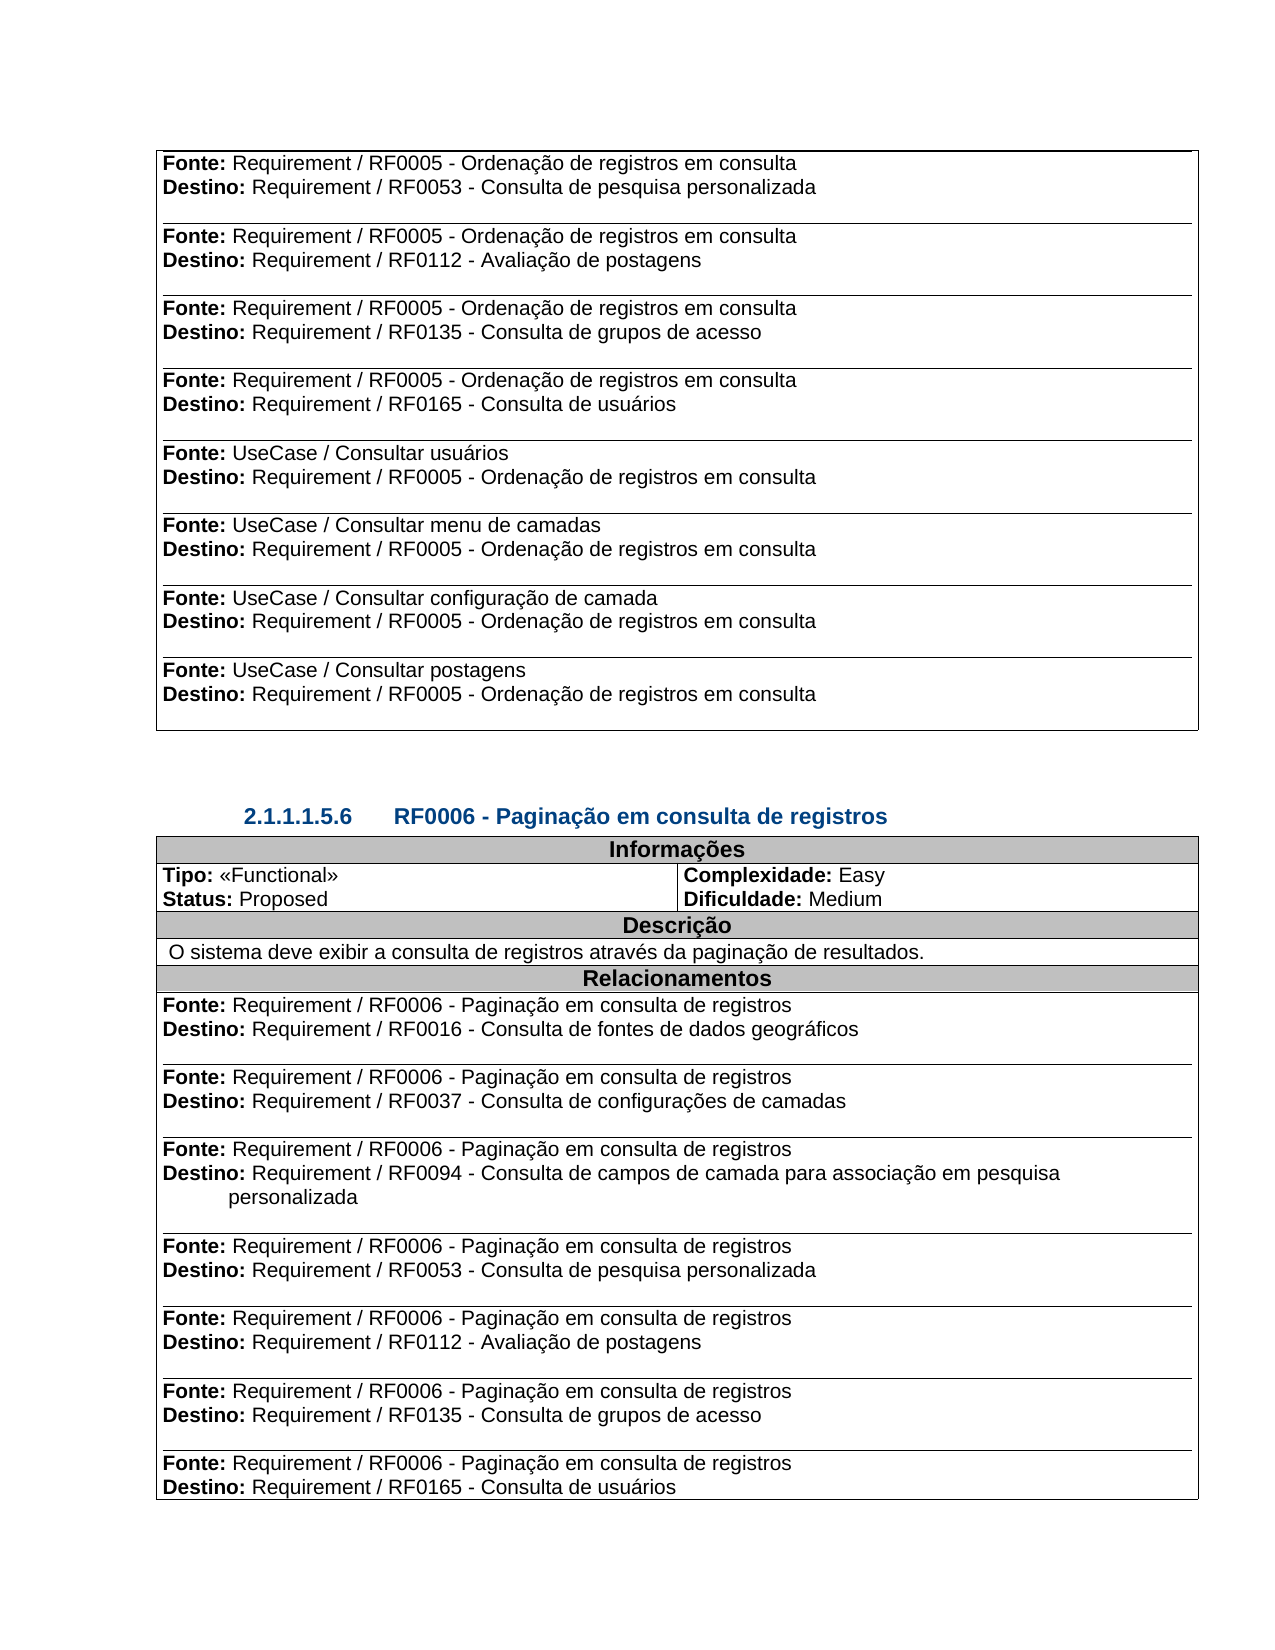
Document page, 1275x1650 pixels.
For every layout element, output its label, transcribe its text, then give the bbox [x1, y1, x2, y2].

table_cell Fonte: UseCase / Consultar menu de camadas Destino: Requirement / RF0005 - Ordenação de registros em consulta [163, 514, 1192, 585]
table_cell Fonte: Requirement / RF0005 - Ordenação de registros em consulta Destino: Requirement / RF0053 - Consulta de pesquisa personalizada [163, 152, 1192, 223]
table_cell Fonte: Requirement / RF0005 - Ordenação de registros em consulta Destino: Requirement / RF0165 - Consulta de usuários [163, 369, 1192, 440]
table_cell O sistema deve exibir a consulta de registros através da paginação de resultados. [157, 939, 1198, 964]
table_cell Descrição [157, 912, 1198, 938]
table_cell Fonte: Requirement / RF0005 - Ordenação de registros em consulta Destino: Requirement / RF0135 - Consulta de grupos de acesso [163, 296, 1192, 368]
table_cell [1192, 993, 1198, 1499]
table_cell Fonte: Requirement / RF0006 - Paginação em consulta de registros Destino: Requirement / RF0053 - Consulta de pesquisa personalizada [163, 1234, 1192, 1306]
table_cell [157, 993, 163, 1499]
table_cell Relacionamentos [157, 966, 1198, 991]
table_cell Fonte: Requirement / RF0006 - Paginação em consulta de registros Destino: Requirement / RF0037 - Consulta de configurações de camadas [163, 1065, 1192, 1137]
table_cell Fonte: UseCase / Consultar usuários Destino: Requirement / RF0005 - Ordenação de registros em consulta [163, 441, 1192, 512]
table_cell Fonte: Requirement / RF0006 - Paginação em consulta de registros Destino: Requirement / RF0094 - Consulta de campos de camada para associação em pesquisa personalizada [163, 1138, 1192, 1233]
table_header Informações [157, 837, 1198, 863]
table_cell Fonte: Requirement / RF0006 - Paginação em consulta de registros Destino: Requirement / RF0112 - Avaliação de postagens [163, 1307, 1192, 1378]
table_cell Complexidade: Easy Dificuldade: Medium [678, 864, 1198, 911]
table_cell Fonte: Requirement / RF0005 - Ordenação de registros em consulta Destino: Requirement / RF0112 - Avaliação de postagens [163, 224, 1192, 295]
table_header Fonte: Requirement / RF0006 - Paginação em consulta de registros Destino: Requirement / RF0016 - Consulta de fontes de dados geográficos [163, 993, 1192, 1064]
table_cell Tipo: «Functional» Status: Proposed [157, 864, 677, 911]
list RF0006 - Paginação em consulta de registros [244, 803, 1125, 829]
table_cell Fonte: Requirement / RF0006 - Paginação em consulta de registros Destino: Requirement / RF0135 - Consulta de grupos de acesso [163, 1379, 1192, 1450]
table_cell Fonte: Requirement / RF0006 - Paginação em consulta de registros Destino: Requirement / RF0165 - Consulta de usuários [163, 1451, 1192, 1499]
table_cell Fonte: UseCase / Consultar postagens Destino: Requirement / RF0005 - Ordenação de registros em consulta [163, 658, 1192, 730]
table_cell Fonte: UseCase / Consultar configuração de camada Destino: Requirement / RF0005 - Ordenação de registros em consulta [163, 586, 1192, 657]
table_cell [157, 151, 1198, 730]
